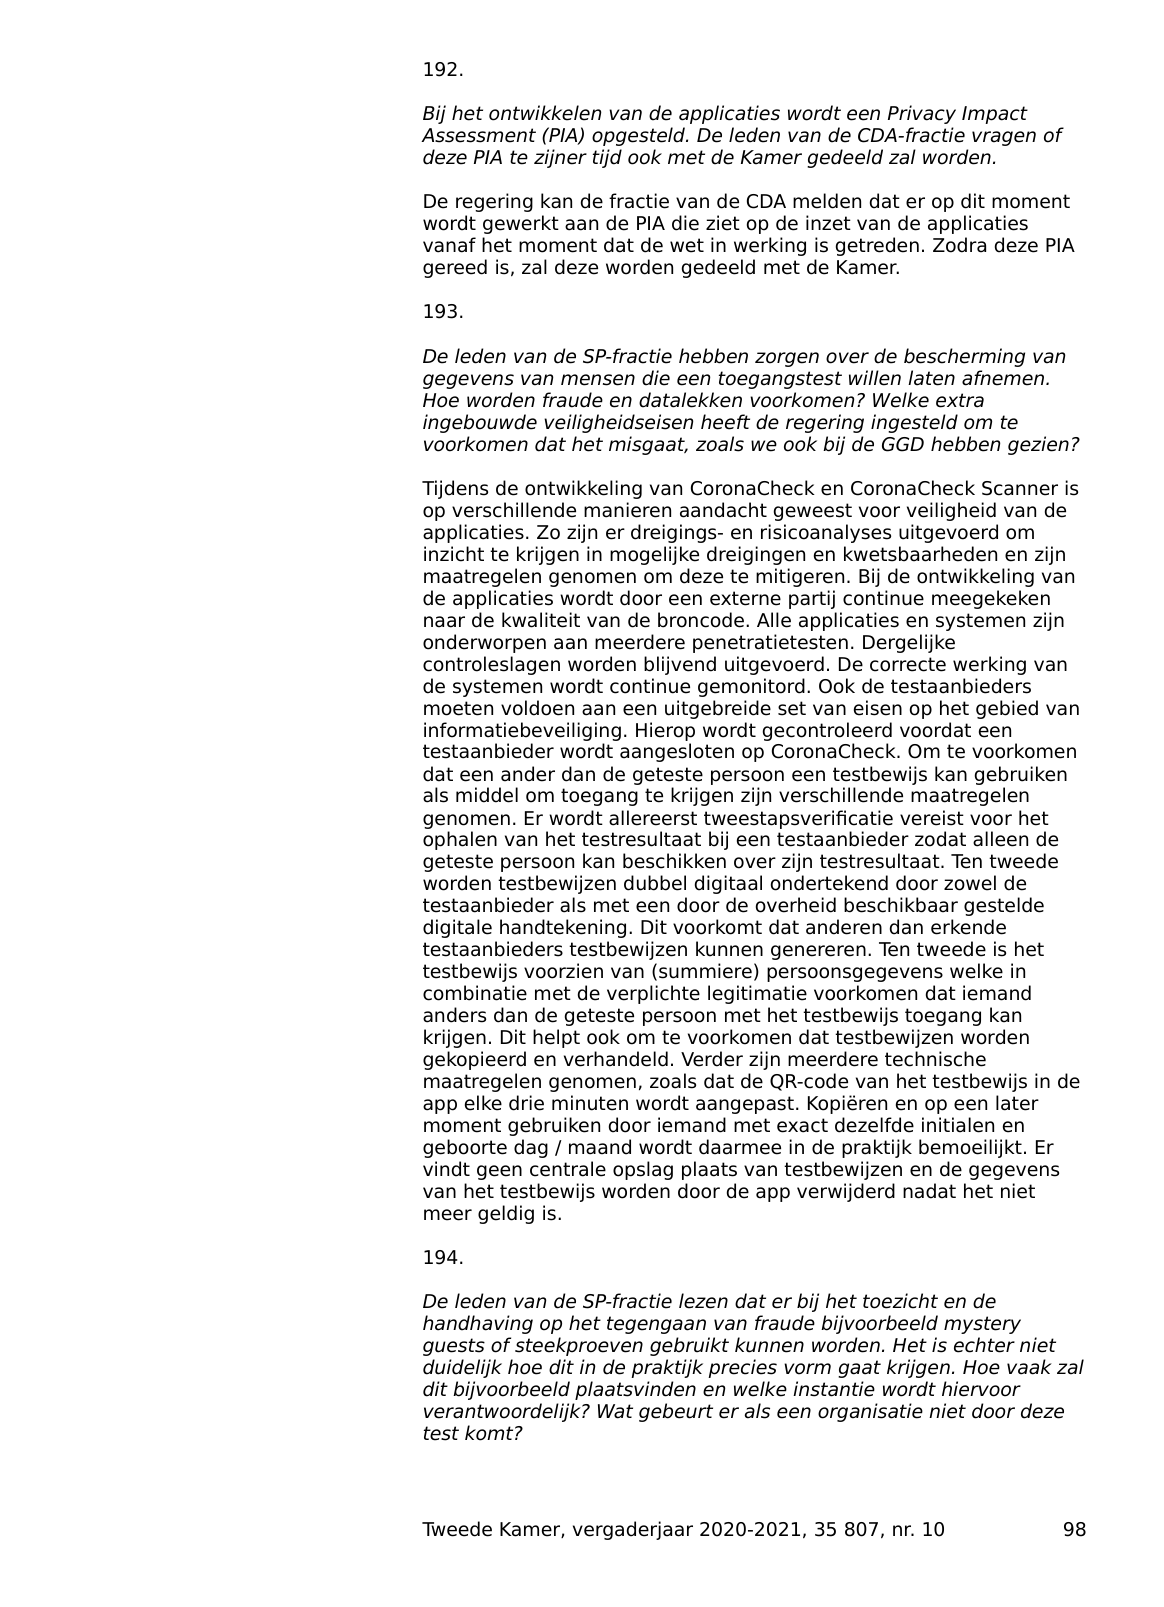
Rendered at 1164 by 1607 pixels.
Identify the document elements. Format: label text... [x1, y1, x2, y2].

text 192. [422, 59, 1087, 81]
text 194. [422, 1247, 1087, 1269]
text De regering kan de fractie van de CDA melden dat er op dit moment wordt gewerkt aan de PIA die ziet op de inzet van de applicaties vanaf het moment dat de wet in werking is getreden. Zodra deze PIA gereed is, zal deze worden gedeeld met de Kamer. [422, 191, 1087, 279]
text De leden van de SP-fractie lezen dat er bij het toezicht en de handhaving op het tegengaan van fraude bijvoorbeeld mystery guests of steekproeven gebruikt kunnen worden. Het is echter niet duidelijk hoe dit in de praktijk precies vorm gaat krijgen. Hoe vaak zal dit bijvoorbeeld plaatsvinden en welke instantie wordt hiervoor verantwoordelijk? Wat gebeurt er als een organisatie niet door deze test komt? [422, 1291, 1087, 1445]
text Tijdens de ontwikkeling van CoronaCheck en CoronaCheck Scanner is op verschillende manieren aandacht geweest voor veiligheid van de applicaties. Zo zijn er dreigings- en risicoanalyses uitgevoerd om inzicht te krijgen in mogelijke dreigingen en kwetsbaarheden en zijn maatregelen genomen om deze te mitigeren. Bij de ontwikkeling van de applicaties wordt door een externe partij continue meegekeken naar de kwaliteit van de broncode. Alle applicaties en systemen zijn onderworpen aan meerdere penetratietesten. Dergelijke controleslagen worden blijvend uitgevoerd. De correcte werking van de systemen wordt continue gemonitord. Ook de testaanbieders moeten voldoen aan een uitgebreide set van eisen op het gebied van informatiebeveiliging. Hierop wordt gecontroleerd voordat een testaanbieder wordt aangesloten op CoronaCheck. Om te voorkomen dat een ander dan de geteste persoon een testbewijs kan gebruiken als middel om toegang te krijgen zijn verschillende maatregelen genomen. Er wordt allereerst tweestapsverificatie vereist voor het ophalen van het testresultaat bij een testaanbieder zodat alleen de geteste persoon kan beschikken over zijn testresultaat. Ten tweede worden testbewijzen dubbel digitaal ondertekend door zowel de testaanbieder als met een door de overheid beschikbaar gestelde digitale handtekening. Dit voorkomt dat anderen dan erkende testaanbieders testbewijzen kunnen genereren. Ten tweede is het testbewijs voorzien van (summiere) persoonsgegevens welke in combinatie met de verplichte legitimatie voorkomen dat iemand anders dan de geteste persoon met het testbewijs toegang kan krijgen. Dit helpt ook om te voorkomen dat testbewijzen worden gekopieerd en verhandeld. Verder zijn meerdere technische maatregelen genomen, zoals dat de QR-code van het testbewijs in de app elke drie minuten wordt aangepast. Kopiëren en op een later moment gebruiken door iemand met exact dezelfde initialen en geboorte dag / maand wordt daarmee in de praktijk bemoeilijkt. Er vindt geen centrale opslag plaats van testbewijzen en de gegevens van het testbewijs worden door de app verwijderd nadat het niet meer geldig is. [422, 478, 1087, 1225]
text De leden van de SP-fractie hebben zorgen over de bescherming van gegevens van mensen die een toegangstest willen laten afnemen. Hoe worden fraude en datalekken voorkomen? Welke extra ingebouwde veiligheidseisen heeft de regering ingesteld om te voorkomen dat het misgaat, zoals we ook bij de GGD hebben gezien? [422, 346, 1087, 456]
text 193. [422, 301, 1087, 323]
text Bij het ontwikkelen van de applicaties wordt een Privacy Impact Assessment (PIA) opgesteld. De leden van de CDA-fractie vragen of deze PIA te zijner tijd ook met de Kamer gedeeld zal worden. [422, 103, 1087, 169]
